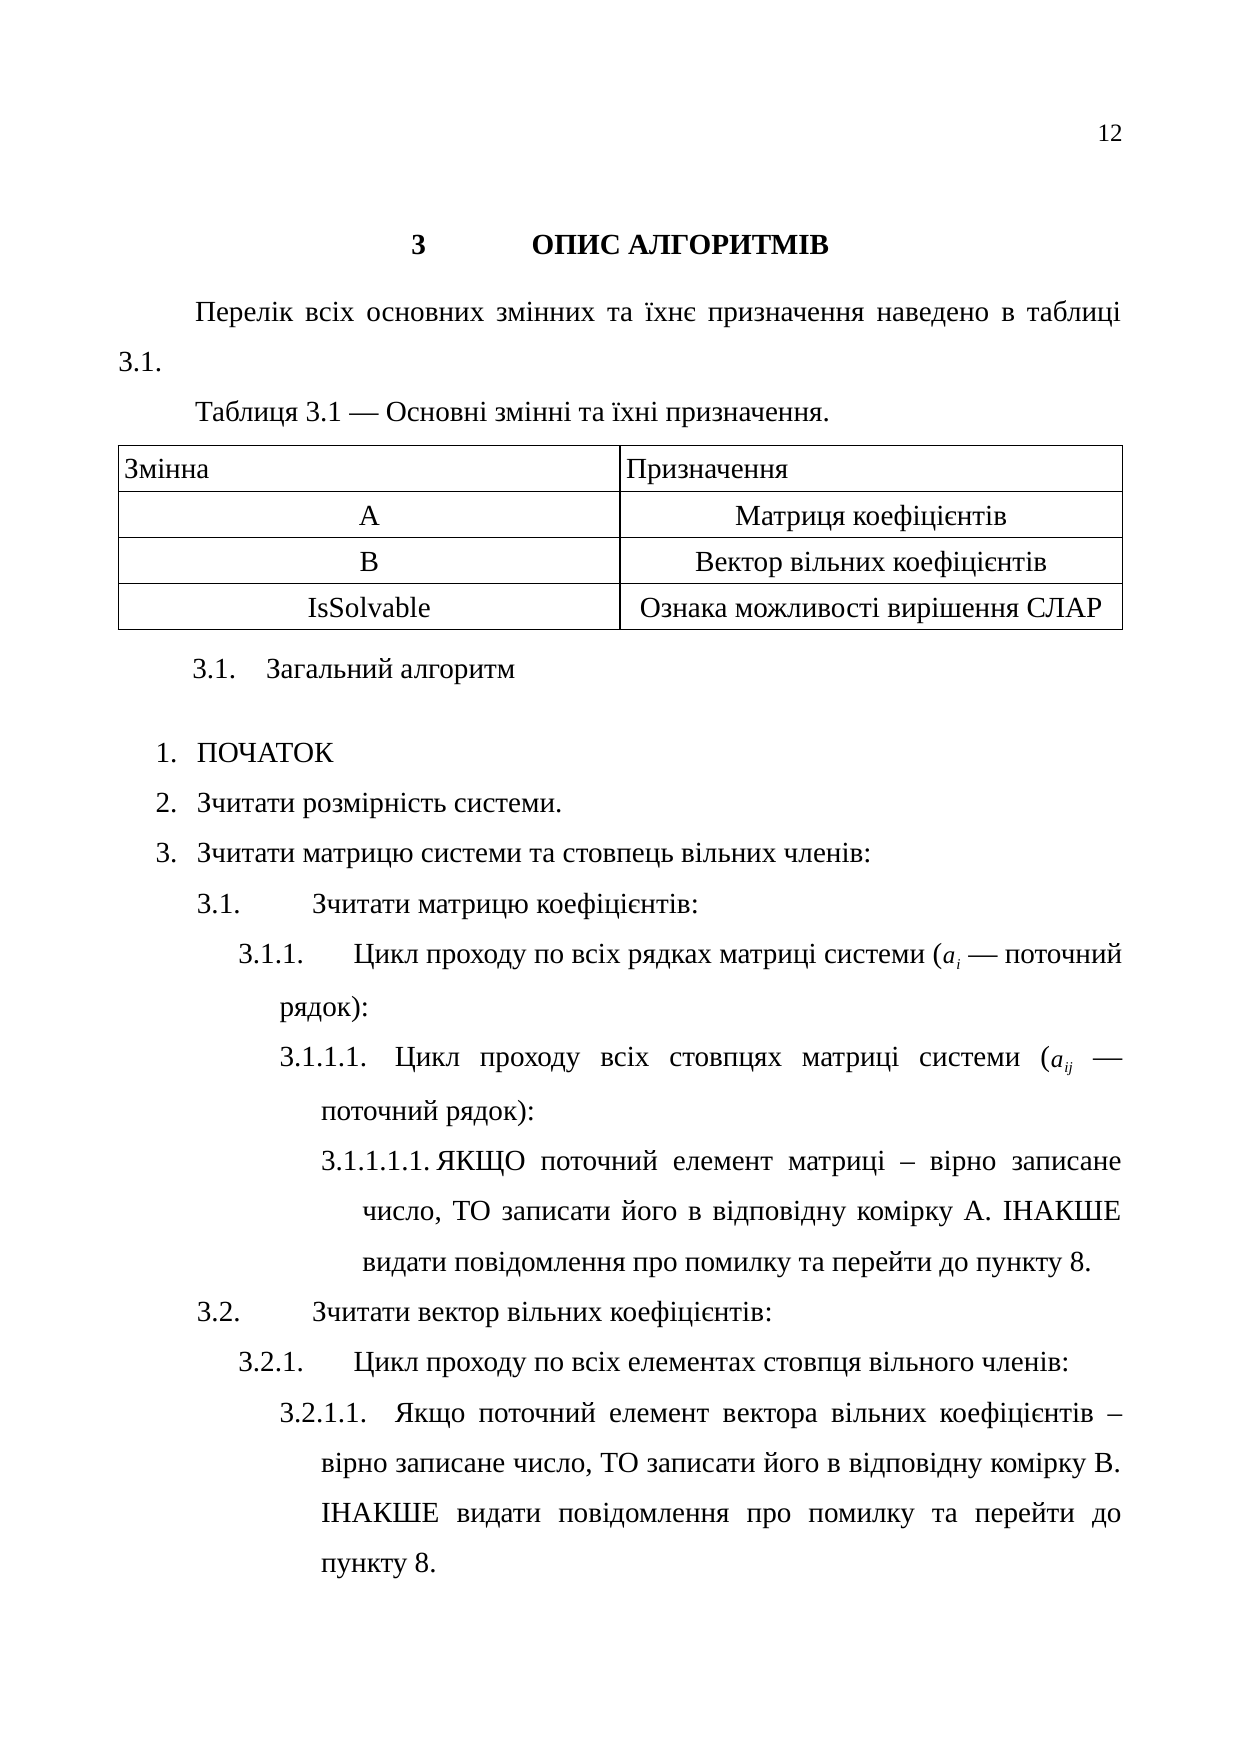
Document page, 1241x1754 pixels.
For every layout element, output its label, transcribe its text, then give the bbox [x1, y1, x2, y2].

table_cell Матриця коефіцієнтів [621, 492, 1122, 537]
text Перелік всіх основних змінних та їхнє призначення наведено в таблиці 3.1. [118, 294, 1122, 378]
subtitle Загальний алгоритм [118, 651, 1122, 684]
table_cell B [119, 538, 619, 583]
list Зчитати вектор вільних коефіцієнтів: [197, 1294, 1122, 1328]
table_cell Вектор вільних коефіцієнтів [621, 538, 1122, 583]
text Таблиця 3.1 — Основні змінні та їхні призначення. [118, 394, 1122, 428]
table_cell IsSolvable [119, 584, 619, 629]
list ЯКЩО поточний елемент матриці – вірно записане число, ТО записати його в відповідну комірку A. ІНАКШЕ видати повідомлення про помилку та перейти до пункту 8. [321, 1143, 1122, 1277]
list Якщо поточний елемент вектора вільних коефіцієнтів – вірно записане число, ТО записати його в відповідну комірку B. ІНАКШЕ видати повідомлення про помилку та перейти до пункту 8. [279, 1395, 1122, 1579]
list Зчитати матрицю коефіцієнтів: [197, 886, 1122, 919]
list Цикл проходу по всіх елементах стовпця вільного членів: [238, 1344, 1122, 1378]
table_header Змінна [119, 446, 619, 491]
subtitle ОПИС АЛГОРИТМІВ [118, 227, 1122, 260]
list Зчитати розмірність системи. [155, 785, 1122, 819]
list Зчитати матрицю системи та стовпець вільних членів: [155, 835, 1122, 869]
list ПОЧАТОК [155, 735, 1122, 768]
table_header Призначення [621, 446, 1122, 491]
list Цикл проходу по всіх рядках матриці системи ( — поточний рядок): [238, 936, 1122, 1023]
table_cell A [119, 492, 619, 537]
list Цикл проходу всіх стовпцях матриці системи ( — поточний рядок): [279, 1039, 1122, 1126]
table_cell Ознака можливості вирішення СЛАР [621, 584, 1122, 629]
